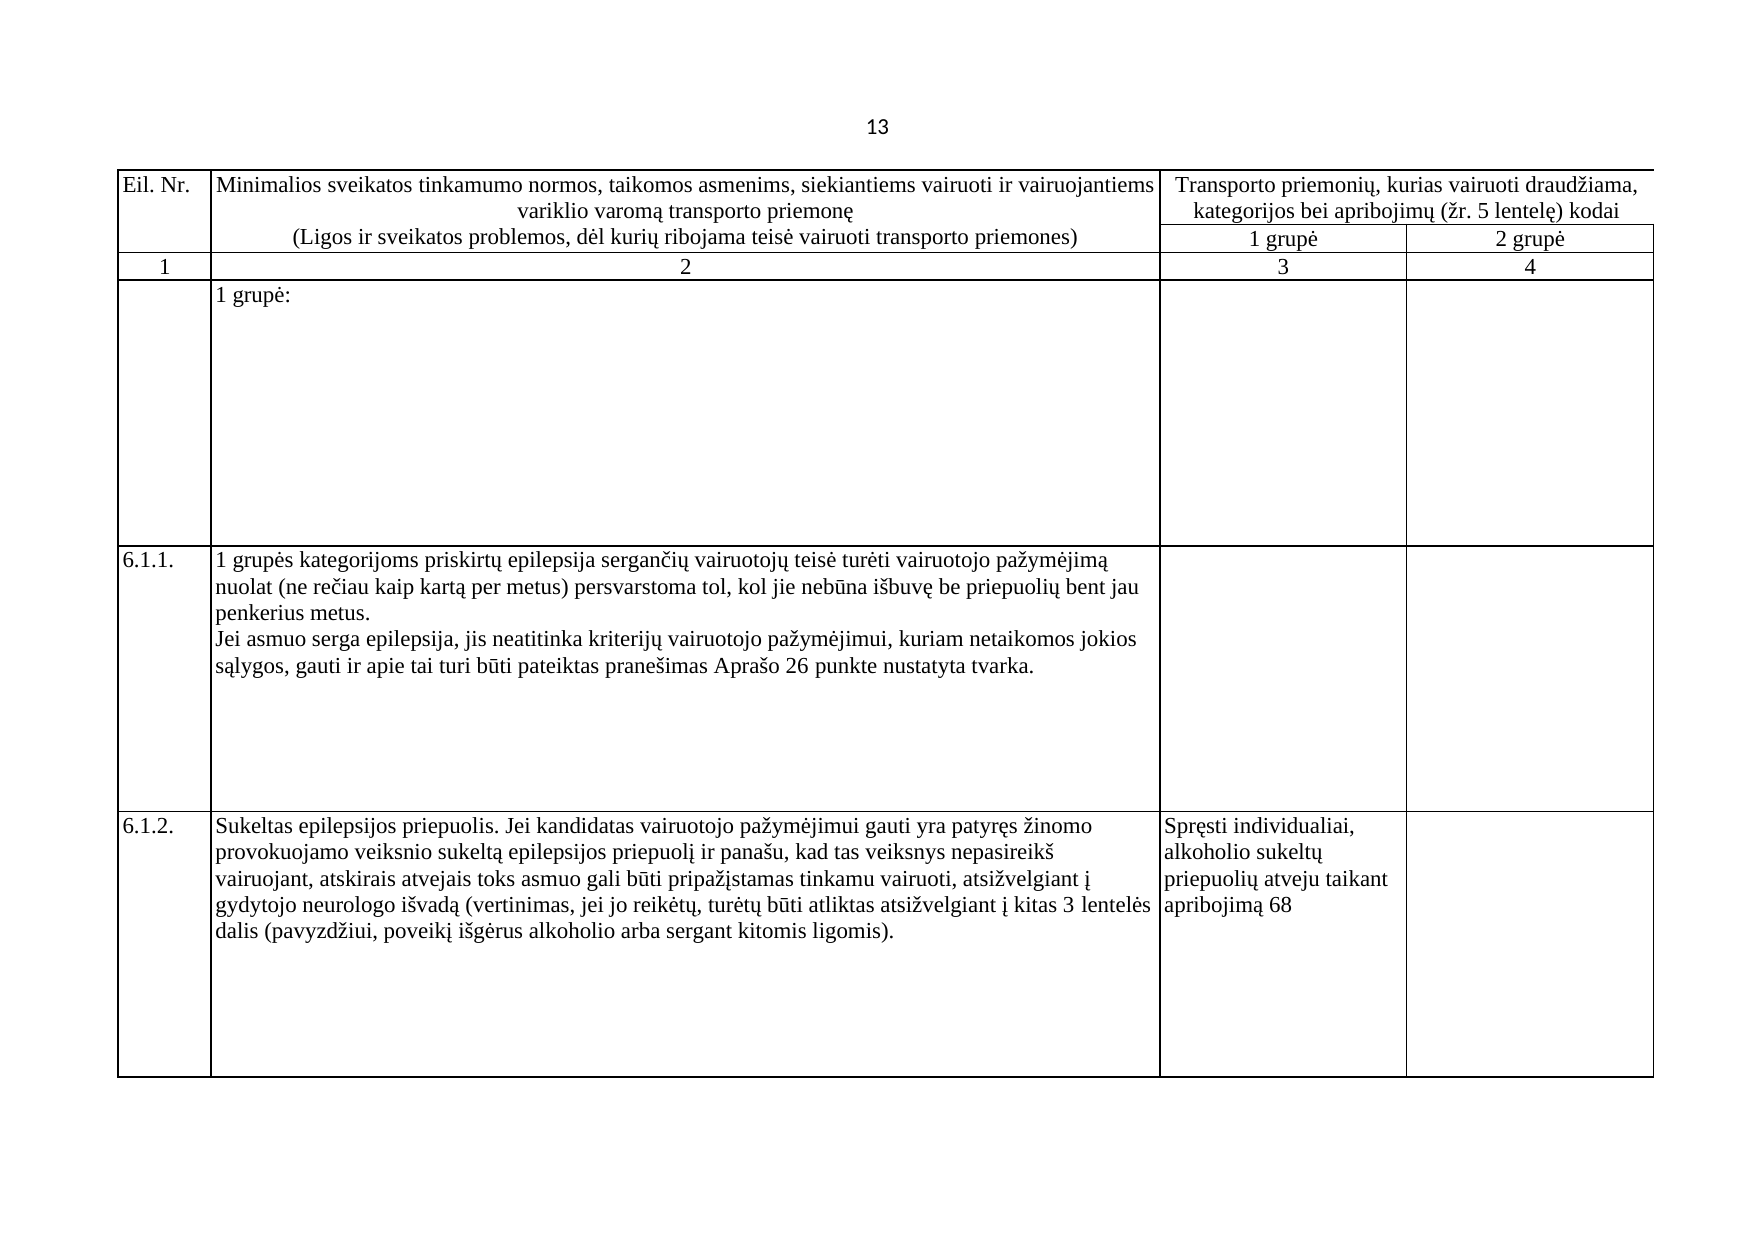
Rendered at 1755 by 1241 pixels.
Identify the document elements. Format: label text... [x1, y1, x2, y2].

table_cell [1407, 281, 1653, 545]
table_header Eil. Nr. [119, 171, 210, 251]
table_cell 1 grupė [1161, 225, 1406, 251]
table_cell 3 [1161, 253, 1406, 279]
table_cell [1407, 812, 1653, 1076]
table_cell [1407, 547, 1653, 811]
table_cell 6.1.1. [119, 547, 210, 811]
table_cell [1161, 547, 1406, 811]
table_cell Sukeltas epilepsijos priepuolis. Jei kandidatas vairuotojo pažymėjimui gauti yra patyręs žinomo provokuojamo veiksnio sukeltą epilepsijos priepuolį ir panašu, kad tas veiksnys nepasireikš vairuojant, atskirais atvejais toks asmuo gali būti pripažįstamas tinkamu vairuoti, atsižvelgiant į gydytojo neurologo išvadą (vertinimas, jei jo reikėtų, turėtų būti atliktas atsižvelgiant į kitas 3 lentelės dalis (pavyzdžiui, poveikį išgėrus alkoholio arba sergant kitomis ligomis). [212, 812, 1159, 1076]
table_header Minimalios sveikatos tinkamumo normos, taikomos asmenims, siekiantiems vairuoti ir vairuojantiems variklio varomą transporto priemonę (Ligos ir sveikatos problemos, dėl kurių ribojama teisė vairuoti transporto priemones) [212, 171, 1159, 251]
table_cell 1 grupės kategorijoms priskirtų epilepsija sergančių vairuotojų teisė turėti vairuotojo pažymėjimą nuolat (ne rečiau kaip kartą per metus) persvarstoma tol, kol jie nebūna išbuvę be priepuolių bent jau penkerius metus. Jei asmuo serga epilepsija, jis neatitinka kriterijų vairuotojo pažymėjimui, kuriam netaikomos jokios sąlygos, gauti ir apie tai turi būti pateiktas pranešimas Aprašo 26 punkte nustatyta tvarka. [212, 547, 1159, 811]
table_cell 2 [212, 253, 1159, 279]
table_cell 1 [119, 253, 210, 279]
table_cell Spręsti individualiai, alkoholio sukeltų priepuolių atveju taikant apribojimą 68 [1161, 812, 1406, 1076]
table_cell 6.1.2. [119, 812, 210, 1076]
table_cell 1 grupė: [212, 281, 1159, 545]
table_cell [119, 281, 210, 545]
table_header Transporto priemonių, kurias vairuoti draudžiama, kategorijos bei apribojimų (žr. 5 lentelę) kodai [1161, 171, 1653, 223]
table_cell [1161, 281, 1406, 545]
table_cell 2 grupė [1407, 225, 1653, 251]
table_cell 4 [1407, 253, 1653, 279]
